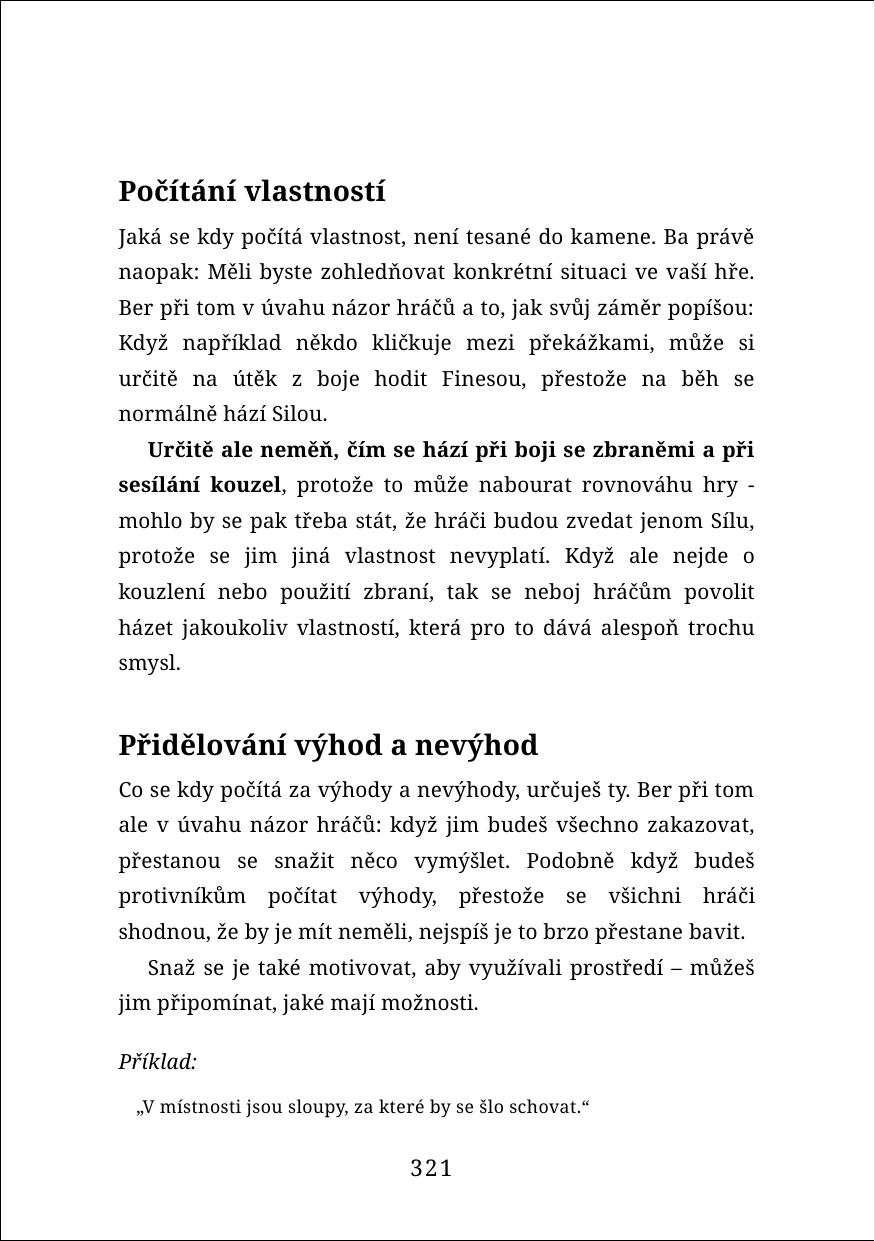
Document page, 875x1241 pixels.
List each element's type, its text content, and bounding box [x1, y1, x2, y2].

text Jaká se kdy počítá vlastnost, není tesané do kamene. Ba právě naopak: Měli byste zohledňovat konkrétní situaci ve vaší hře. Ber při tom v úvahu názor hráčů a to, jak svůj záměr popíšou: Když například někdo kličkuje mezi překážkami, může si určitě na útěk z boje hodit Finesou, přestože na běh se normálně hází Silou. Určitě ale neměň, čím se hází při boji se zbraněmi a při sesílání kouzel, protože to může nabourat rovnováhu hry - mohlo by se pak třeba stát, že hráči budou zvedat jenom Sílu, protože se jim jiná vlastnost nevyplatí. Když ale nejde o kouzlení nebo použití zbraní, tak se neboj hráčům povolit házet jakoukoliv vlastností, která pro to dává alespoň trochu smysl. [118, 222, 756, 677]
subtitle Počítání vlastností [118, 172, 756, 210]
subtitle Přidělování výhod a nevýhod [118, 725, 756, 763]
text Příklad: [118, 1047, 756, 1076]
text „V místnosti jsou sloupy, za které by se šlo schovat.“ [136, 1095, 756, 1119]
text Co se kdy počítá za výhody a nevýhody, určuješ ty. Ber při tom ale v úvahu názor hráčů: když jim budeš všechno zakazovat, přestanou se snažit něco vymýšlet. Podobně když budeš protivníkům počítat výhody, přestože se všichni hráči shodnou, že by je mít neměli, nejspíš je to brzo přestane bavit. Snaž se je také motivovat, aby využívali prostředí – můžeš jim připomínat, jaké mají možnosti. [118, 775, 756, 1017]
